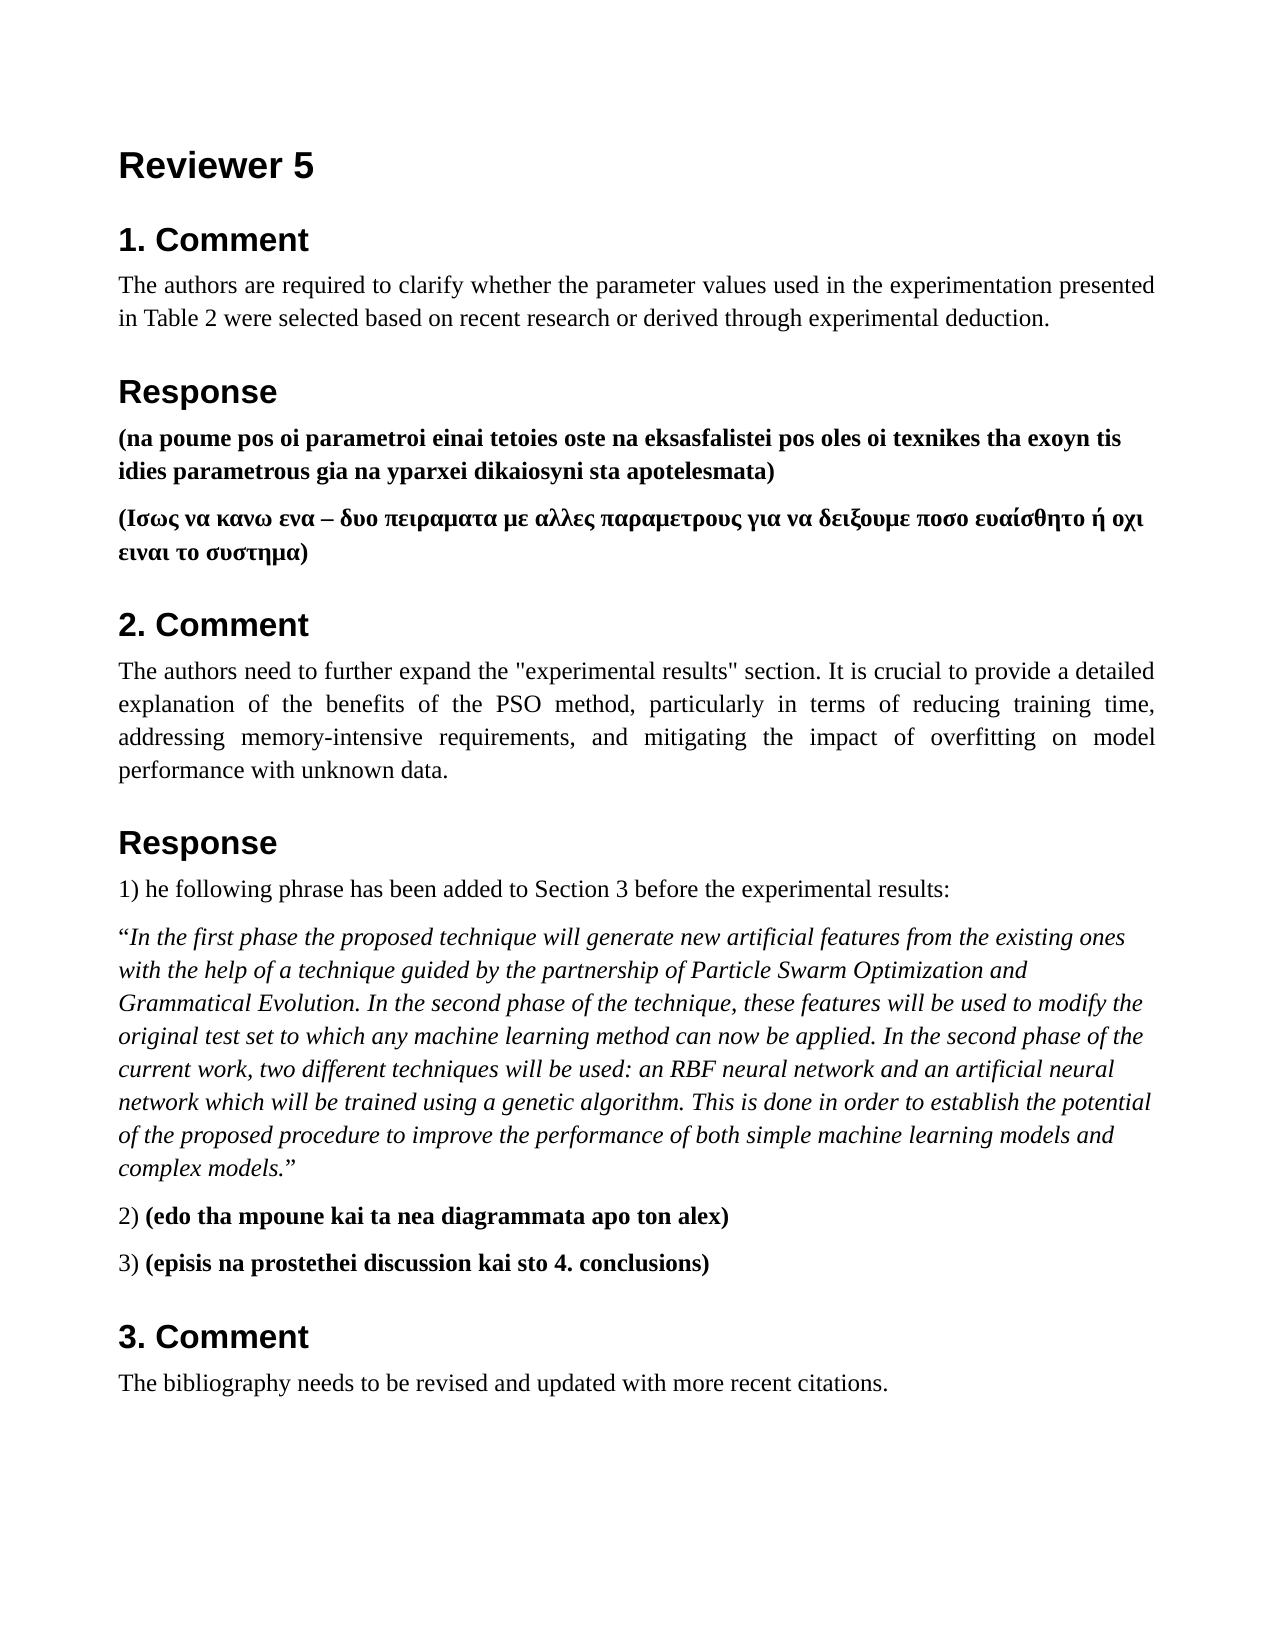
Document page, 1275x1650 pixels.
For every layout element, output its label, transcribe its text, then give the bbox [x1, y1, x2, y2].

text The authors are required to clarify whether the parameter values used in the experimentation presented in Table 2 were selected based on recent research or derived through experimental deduction. [118, 271, 1157, 332]
subtitle 1. Comment [118, 219, 1157, 258]
text “In the first phase the proposed technique will generate new artificial features from the existing ones with the help of a technique guided by the partnership of Particle Swarm Optimization and Grammatical Evolution. In the second phase of the technique, these features will be used to modify the original test set to which any machine learning method can now be applied. In the second phase of the current work, two different techniques will be used: an RBF neural network and an artificial neural network which will be trained using a genetic algorithm. This is done in order to establish the potential of the proposed procedure to improve the performance of both simple machine learning models and complex models.” [118, 922, 1157, 1182]
subtitle Response [118, 823, 1157, 862]
text The authors need to further expand the "experimental results" section. It is crucial to provide a detailed explanation of the benefits of the PSO method, particularly in terms of reducing training time, addressing memory-intensive requirements, and mitigating the impact of overfitting on model performance with unknown data. [118, 656, 1157, 784]
text 1) he following phrase has been added to Section 3 before the experimental results: [118, 874, 1157, 903]
subtitle 3. Comment [118, 1317, 1157, 1355]
text (na poume pos oi parametroi einai tetoies oste na eksasfalistei pos oles oi texnikes tha exoyn tis idies parametrous gia na yparxei dikaiosyni sta apotelesmata) [118, 423, 1157, 485]
text 3) (episis na prostethei discussion kai sto 4. conclusions) [118, 1248, 1157, 1277]
text 2) (edo tha mpoune kai ta nea diagrammata apo ton alex) [118, 1201, 1157, 1229]
text The bibliography needs to be revised and updated with more recent citations. [118, 1368, 1157, 1396]
subtitle Reviewer 5 [118, 143, 1157, 186]
text (Ισως να κανω ενα – δυο πειραματα με αλλες παραμετρους για να δειξουμε ποσο ευαίσθητο ή οχι ειναι το συστημα) [118, 503, 1157, 565]
subtitle 2. Comment [118, 605, 1157, 643]
subtitle Response [118, 372, 1157, 410]
